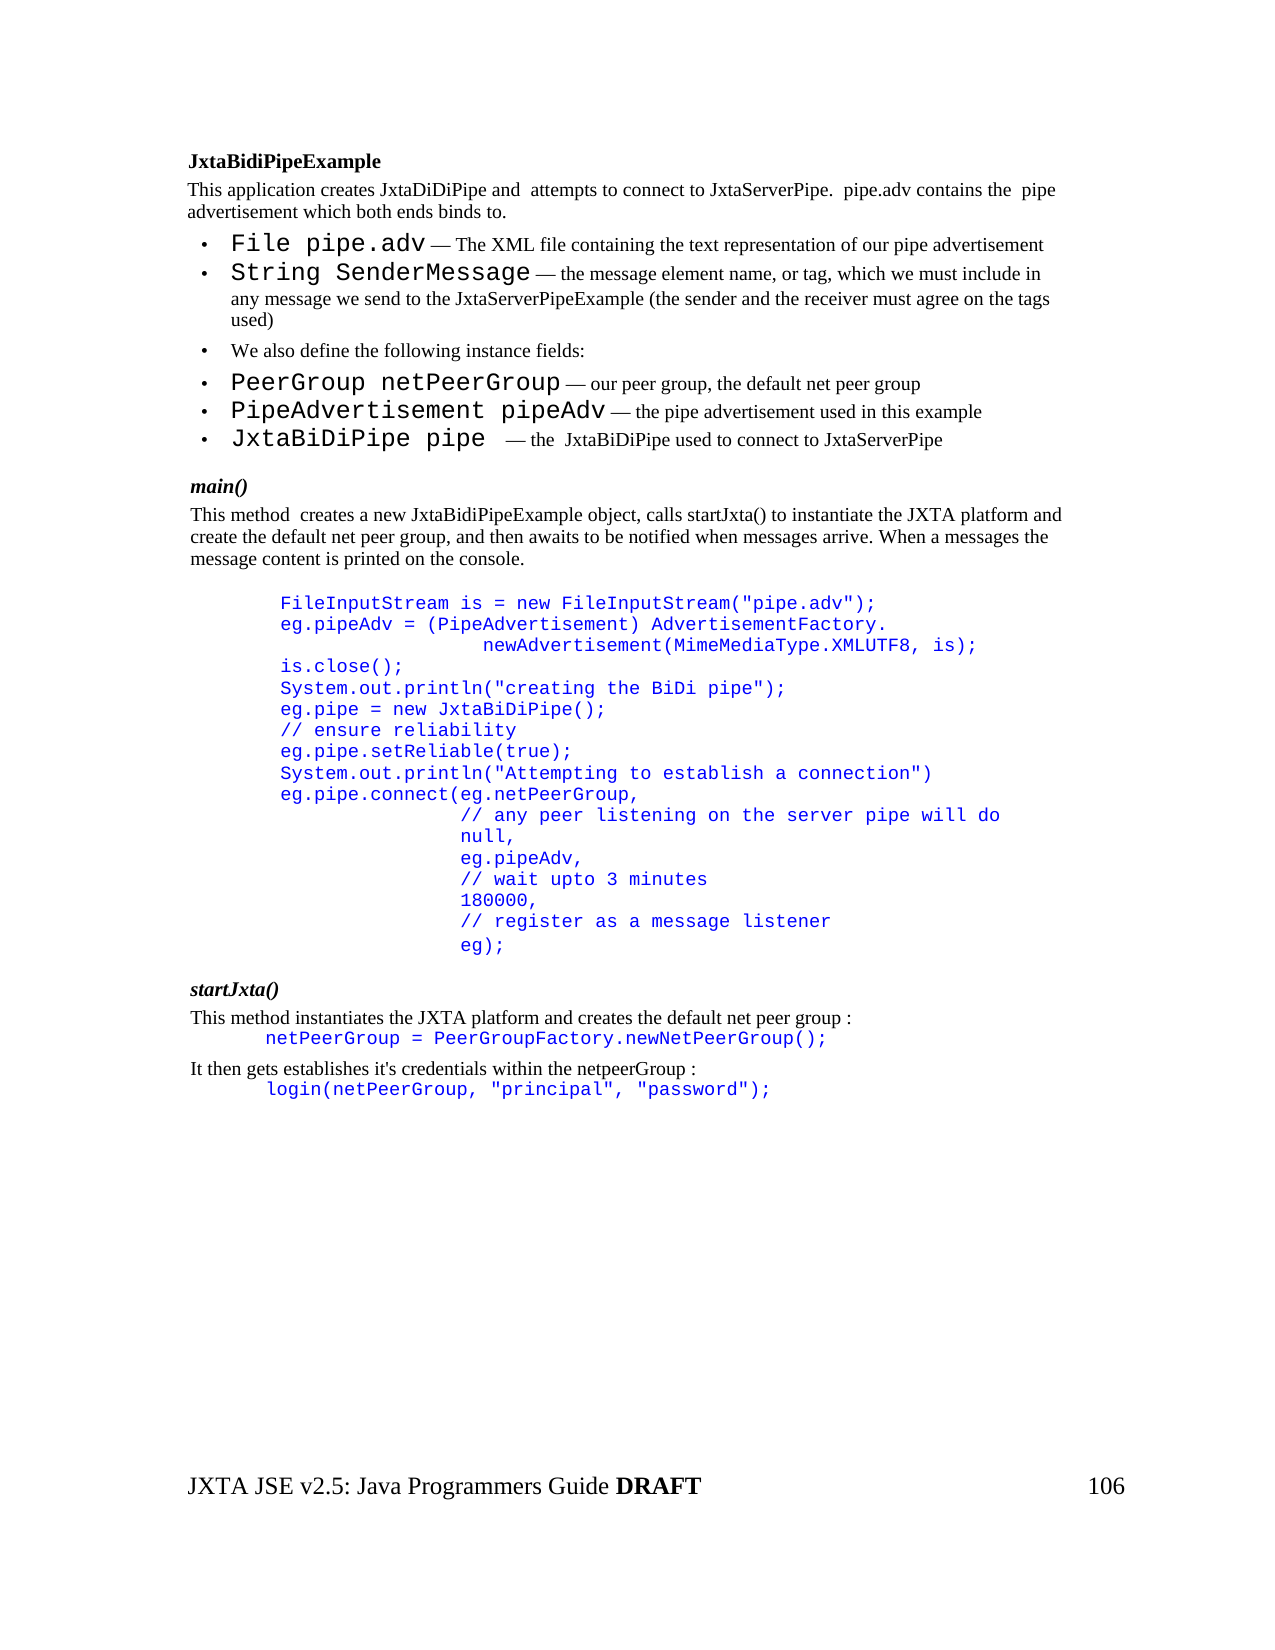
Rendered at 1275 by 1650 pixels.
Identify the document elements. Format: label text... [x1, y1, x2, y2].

list File pipe.adv — The XML file containing the text representation of our pipe advertisement [201, 231, 1063, 259]
text System.out.println("creating the BiDi pipe"); [190, 678, 1063, 700]
text main() [190, 475, 1063, 498]
text null, [190, 827, 1063, 848]
text // register as a message listener [190, 912, 1063, 933]
text login(netPeerGroup, "principal", "password"); [190, 1080, 1063, 1101]
text eg); [190, 936, 1063, 957]
list PipeAdvertisement pipeAdv — the pipe advertisement used in this example [201, 398, 1063, 426]
text System.out.println("Attempting to establish a connection") [190, 763, 1063, 785]
text is.close(); [190, 657, 1063, 678]
text eg.pipe = new JxtaBiDiPipe(); [190, 700, 1063, 721]
text eg.pipe.setReliable(true); [190, 742, 1063, 763]
text 180000, [190, 891, 1063, 912]
text JxtaBidiPipeExample [188, 150, 1063, 173]
text FileInputStream is = new FileInputStream("pipe.adv"); [190, 593, 1063, 615]
list We also define the following instance fields: [201, 339, 1063, 361]
text newAdvertisement(MimeMediaType.XMLUTF8, is); [190, 636, 1063, 657]
text It then gets establishes it's credentials within the netpeerGroup : [190, 1058, 1063, 1080]
text eg.pipeAdv = (PipeAdvertisement) AdvertisementFactory. [190, 615, 1063, 636]
list PeerGroup netPeerGroup — our peer group, the default net peer group [201, 369, 1063, 398]
list JxtaBiDiPipe pipe — the JxtaBiDiPipe used to connect to JxtaServerPipe [201, 426, 1063, 454]
text startJxta() [190, 978, 1063, 1001]
text eg.pipeAdv, [190, 848, 1063, 870]
text This method creates a new JxtaBidiPipeExample object, calls startJxta() to instantiate the JXTA platform and create the default net peer group, and then awaits to be notified when messages arrive. When a messages the message content is printed on the console. [190, 504, 1063, 570]
text netPeerGroup = PeerGroupFactory.newNetPeerGroup(); [190, 1029, 1063, 1050]
list String SenderMessage — the message element name, or tag, which we must include in any message we send to the JxtaServerPipeExample (the sender and the receiver must agree on the tags used) [201, 259, 1063, 331]
text // ensure reliability [190, 721, 1063, 742]
text // any peer listening on the server pipe will do [190, 806, 1063, 827]
text // wait upto 3 minutes [190, 870, 1063, 891]
text This application creates JxtaDiDiPipe and attempts to connect to JxtaServerPipe. pipe.adv contains the pipe advertisement which both ends binds to. [187, 179, 1063, 223]
text eg.pipe.connect(eg.netPeerGroup, [190, 785, 1063, 806]
text This method instantiates the JXTA platform and creates the default net peer group : [190, 1007, 1063, 1029]
